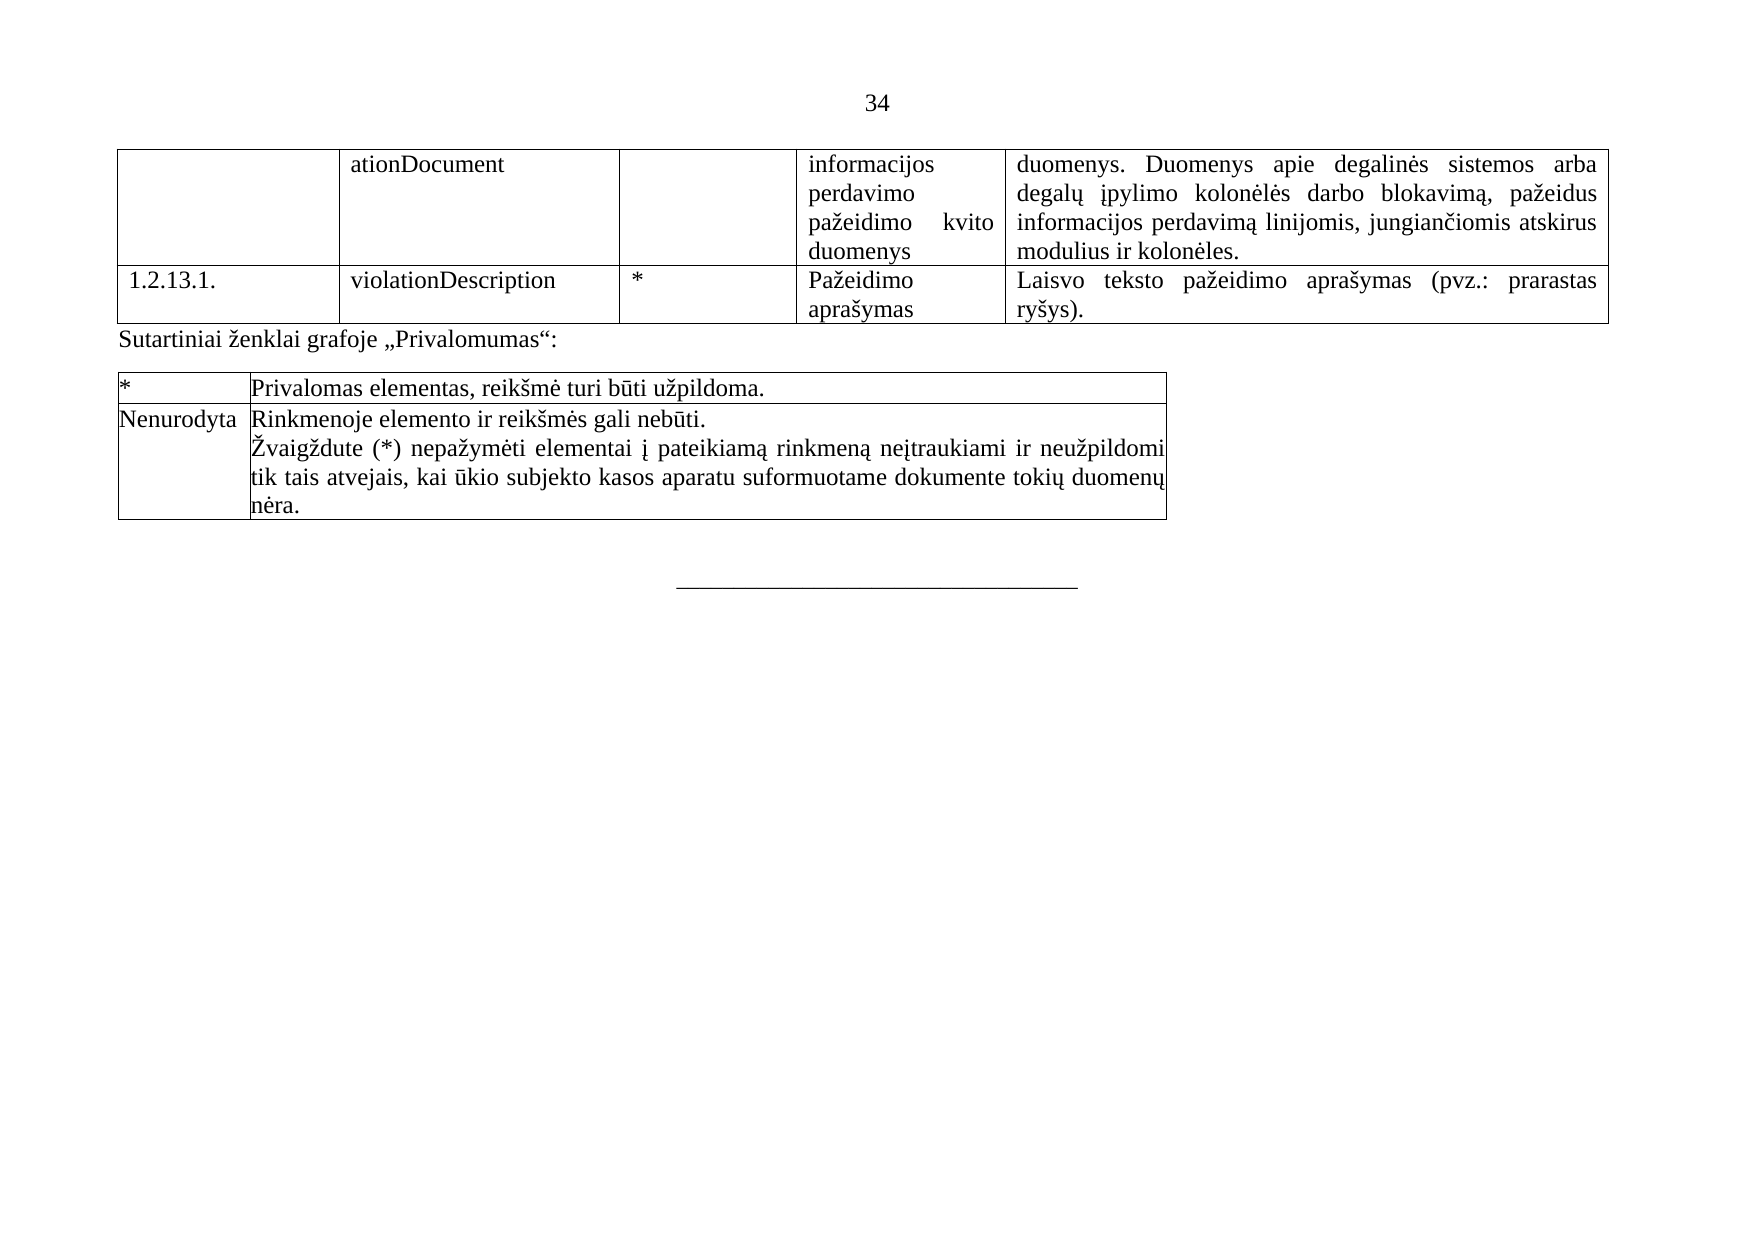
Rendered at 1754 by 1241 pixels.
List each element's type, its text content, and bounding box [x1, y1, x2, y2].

table_cell * [620, 266, 796, 323]
table_cell [620, 150, 796, 264]
text Sutartiniai ženklai grafoje „Privalomumas“: [118, 324, 1636, 353]
table_cell ationDocument [340, 150, 619, 264]
table_cell [118, 150, 339, 264]
table_cell 1.2.13.1. [118, 266, 339, 323]
text ___________________________________ [118, 565, 1636, 592]
table_cell informacijos perdavimo pažeidimo kvito duomenys [797, 150, 1005, 264]
table_cell duomenys. Duomenys apie degalinės sistemos arba degalų įpylimo kolonėlės darbo blokavimą, pažeidus informacijos perdavimą linijomis, jungiančiomis atskirus modulius ir kolonėles. [1006, 150, 1608, 264]
table_cell Rinkmenoje elemento ir reikšmės gali nebūti. Žvaigždute (*) nepažymėti elementai į pateikiamą rinkmeną neįtraukiami ir neužpildomi tik tais atvejais, kai ūkio subjekto kasos aparatu suformuotame dokumente tokių duomenų nėra. [251, 404, 1166, 519]
table_header Privalomas elementas, reikšmė turi būti užpildoma. [251, 373, 1166, 403]
table_cell Nenurodyta [119, 404, 250, 519]
table_cell Laisvo teksto pažeidimo aprašymas (pvz.: prarastas ryšys). [1006, 266, 1608, 323]
table_header * [119, 373, 250, 403]
table_cell Pažeidimo aprašymas [797, 266, 1005, 323]
table_cell violationDescription [340, 266, 619, 323]
